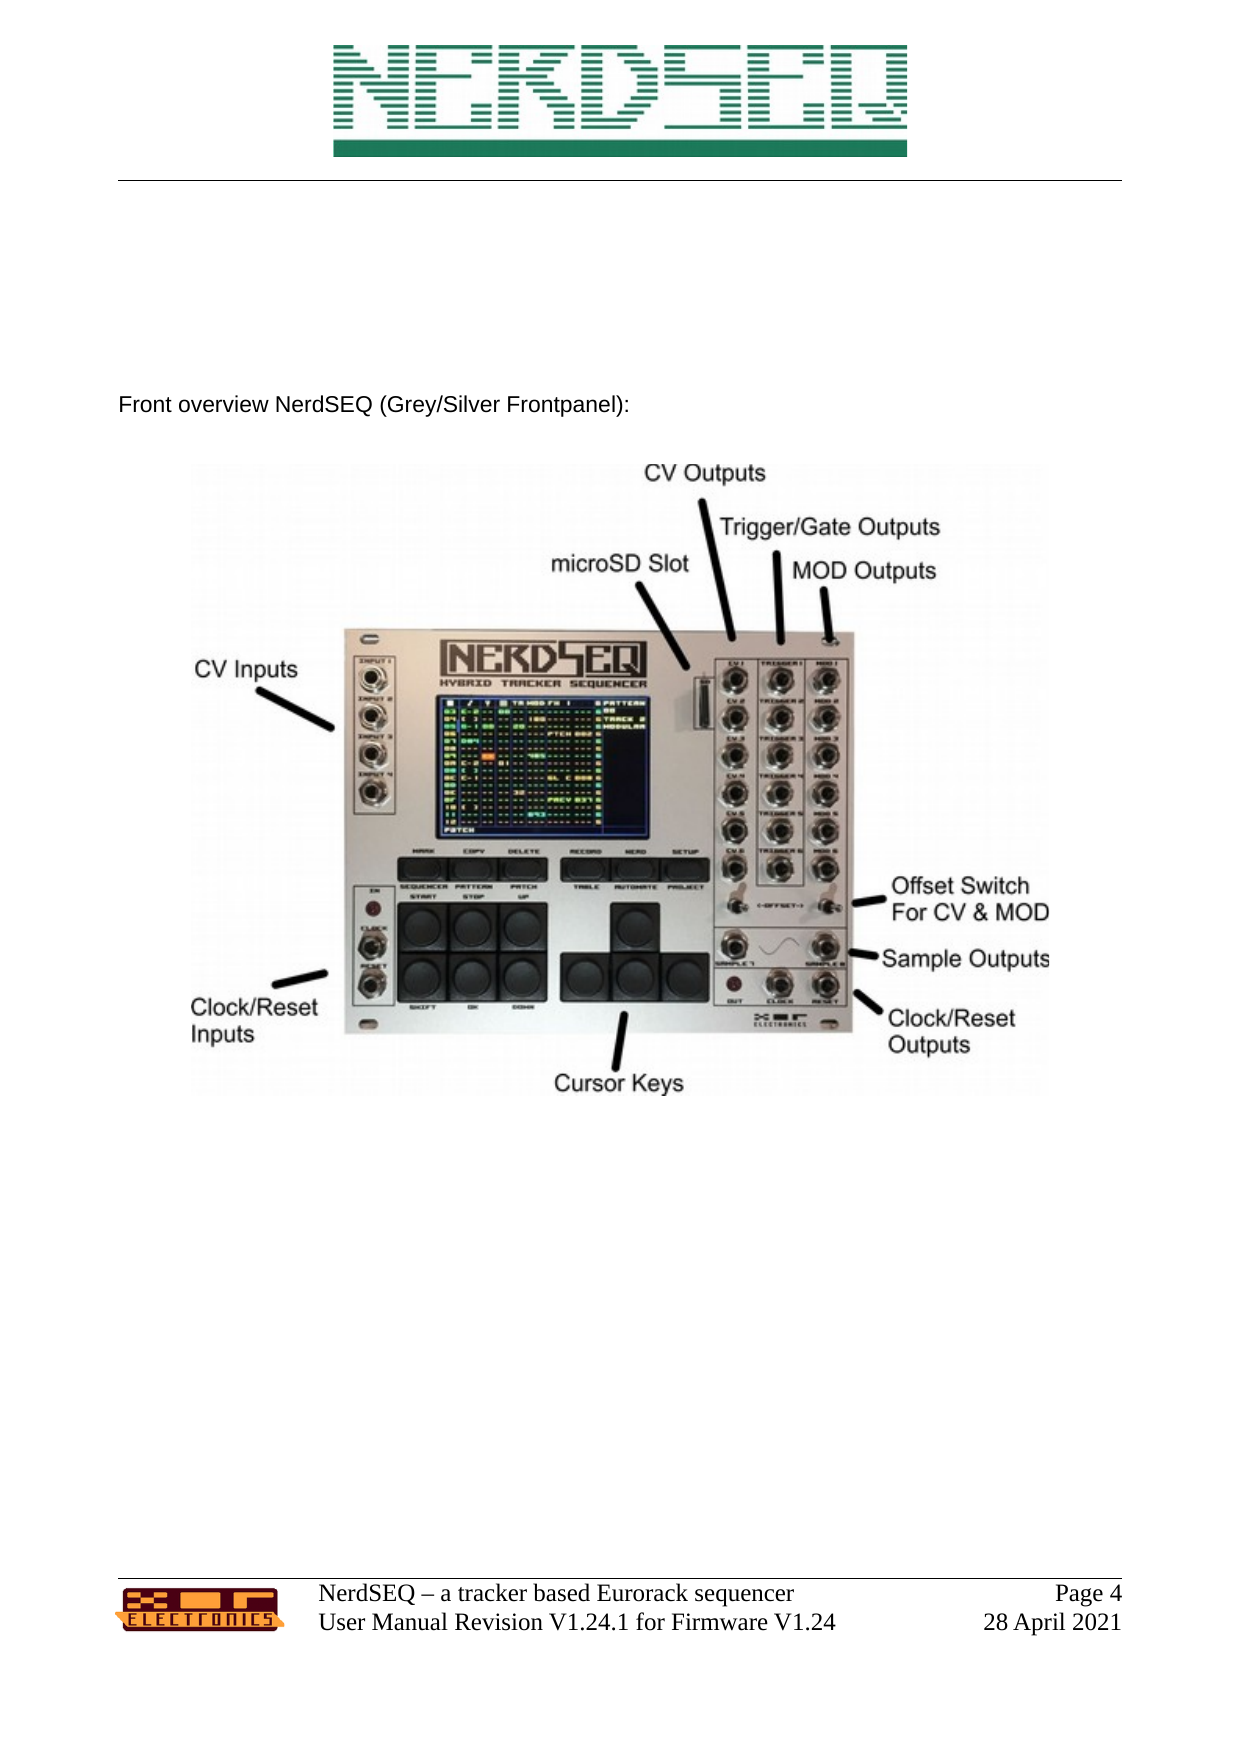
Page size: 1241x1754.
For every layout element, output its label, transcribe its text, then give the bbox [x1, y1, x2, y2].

picture [115, 1584, 285, 1634]
picture [333, 45, 908, 157]
text Front overview NerdSEQ (Grey/Silver Frontpanel): [118, 391, 1122, 418]
picture [191, 464, 1050, 1096]
